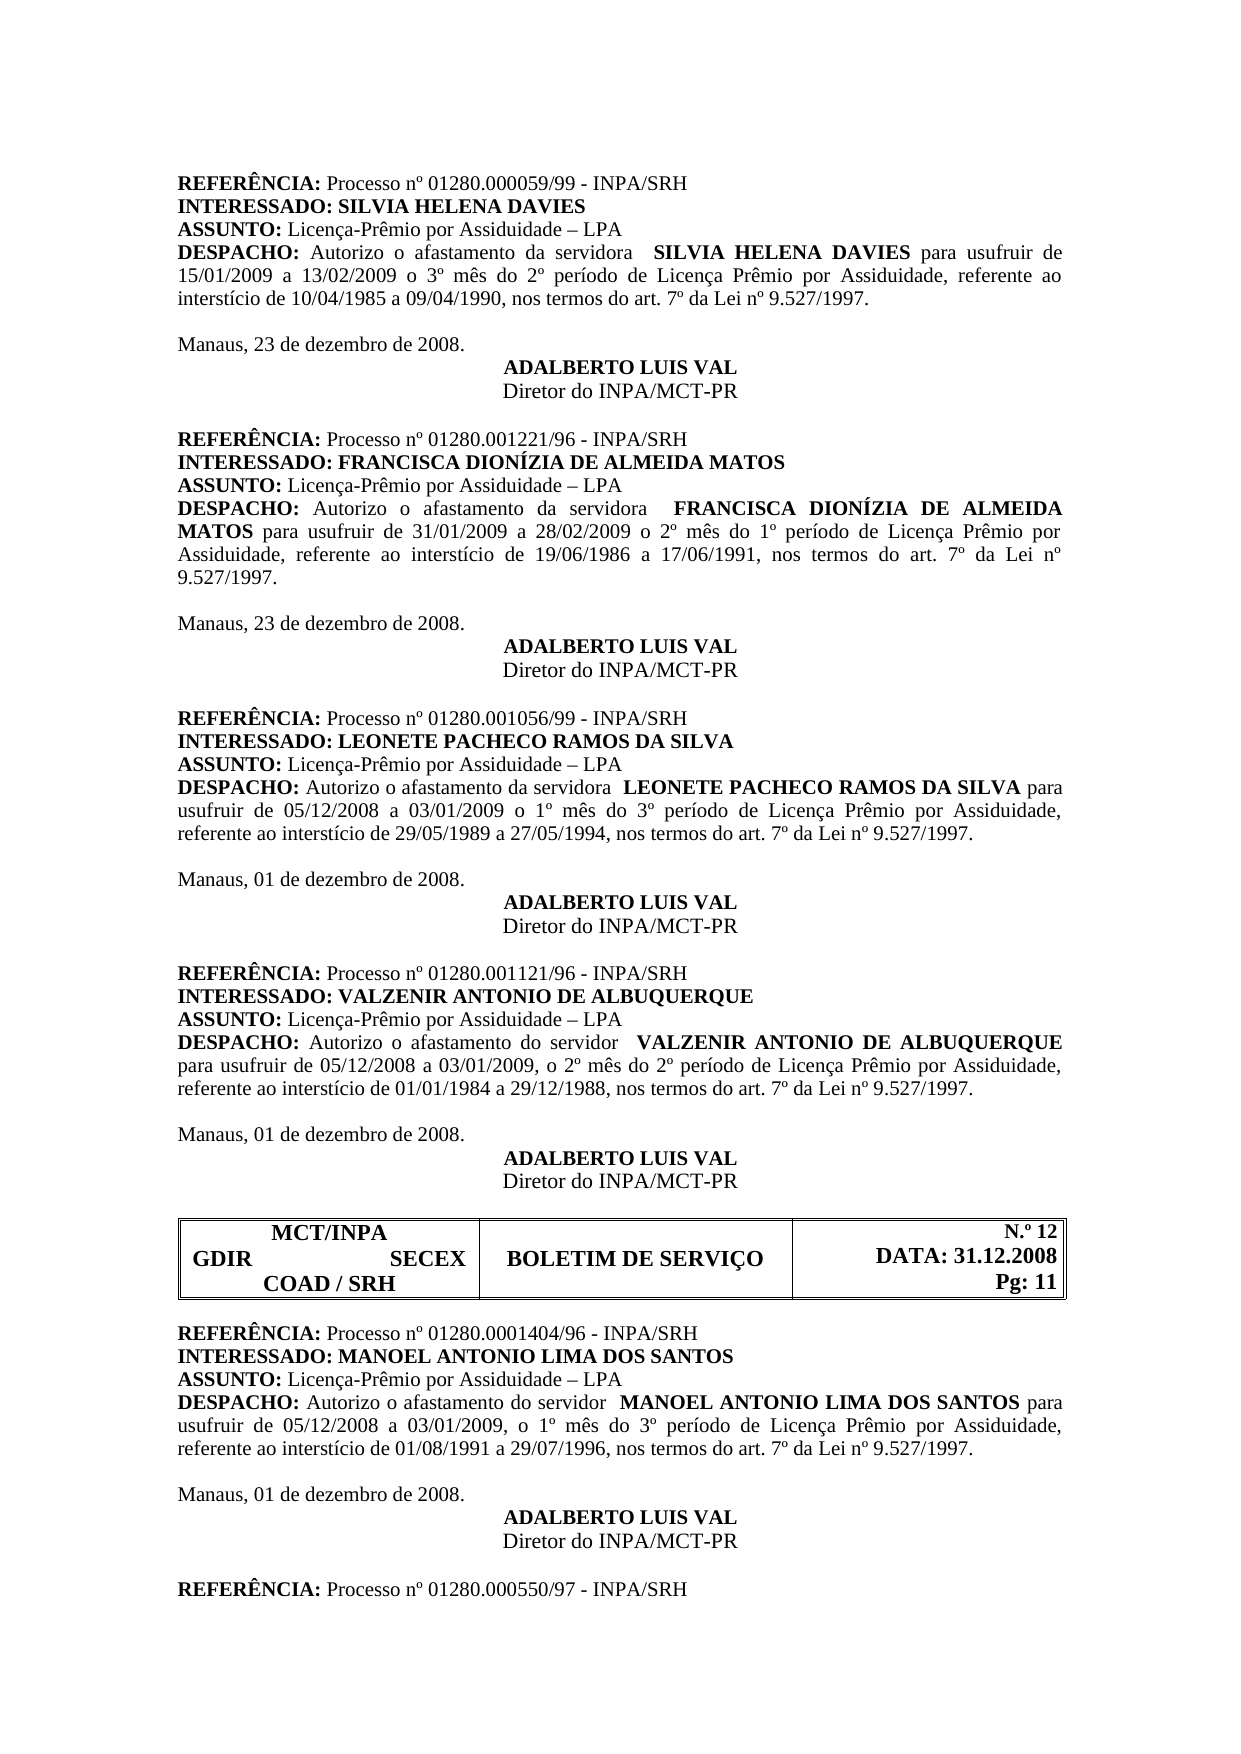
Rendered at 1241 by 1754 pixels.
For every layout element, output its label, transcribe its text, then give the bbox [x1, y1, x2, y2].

text Diretor do INPA/MCT-PR [177, 658, 1063, 682]
table_header MCT/INPA GDIR SECEX COAD / SRH [181, 1221, 479, 1297]
text INTERESSADO: VALZENIR ANTONIO DE ALBUQUERQUE [177, 985, 1063, 1008]
text INTERESSADO: MANOEL ANTONIO LIMA DOS SANTOS [177, 1345, 1063, 1368]
text Diretor do INPA/MCT-PR [177, 1529, 1063, 1553]
text REFERÊNCIA: Processo nº 01280.001221/96 - INPA/SRH [177, 428, 1063, 451]
text Manaus, 01 de dezembro de 2008. [177, 1123, 1063, 1146]
text REFERÊNCIA: Processo nº 01280.001056/99 - INPA/SRH [177, 706, 1063, 729]
text Diretor do INPA/MCT-PR [177, 1169, 1063, 1194]
text Diretor do INPA/MCT-PR [177, 914, 1063, 938]
text DESPACHO: Autorizo o afastamento da servidora SILVIA HELENA DAVIES para usufruir de 15/01/2009 a 13/02/2009 o 3º mês do 2º período de Licença Prêmio por Assiduidade, referente ao interstício de 10/04/1985 a 09/04/1990, nos termos do art. 7º da Lei nº 9.527/1997. [177, 241, 1063, 310]
text Diretor do INPA/MCT-PR [177, 379, 1063, 403]
text REFERÊNCIA: Processo nº 01280.001121/96 - INPA/SRH [177, 962, 1063, 985]
table_header N.º 12 DATA: 31.12.2008 Pg: 11 [793, 1221, 1063, 1297]
text DESPACHO: Autorizo o afastamento da servidora FRANCISCA DIONÍZIA DE ALMEIDA MATOS para usufruir de 31/01/2009 a 28/02/2009 o 2º mês do 1º período de Licença Prêmio por Assiduidade, referente ao interstício de 19/06/1986 a 17/06/1991, nos termos do art. 7º da Lei nº 9.527/1997. [177, 497, 1063, 589]
text Manaus, 01 de dezembro de 2008. [177, 868, 1063, 891]
text ADALBERTO LUIS VAL [177, 891, 1063, 914]
text ASSUNTO: Licença-Prêmio por Assiduidade – LPA [177, 474, 1063, 497]
text ADALBERTO LUIS VAL [177, 356, 1063, 379]
text ADALBERTO LUIS VAL [177, 635, 1063, 658]
table_header BOLETIM DE SERVIÇO [480, 1221, 792, 1297]
text Manaus, 01 de dezembro de 2008. [177, 1483, 1063, 1506]
text DESPACHO: Autorizo o afastamento do servidor VALZENIR ANTONIO DE ALBUQUERQUE para usufruir de 05/12/2008 a 03/01/2009, o 2º mês do 2º período de Licença Prêmio por Assiduidade, referente ao interstício de 01/01/1984 a 29/12/1988, nos termos do art. 7º da Lei nº 9.527/1997. [177, 1031, 1063, 1100]
text INTERESSADO: SILVIA HELENA DAVIES [177, 195, 1063, 218]
text Manaus, 23 de dezembro de 2008. [177, 333, 1063, 356]
text ASSUNTO: Licença-Prêmio por Assiduidade – LPA [177, 218, 1063, 241]
text ADALBERTO LUIS VAL [177, 1506, 1063, 1529]
text ASSUNTO: Licença-Prêmio por Assiduidade – LPA [177, 752, 1063, 776]
text ASSUNTO: Licença-Prêmio por Assiduidade – LPA [177, 1008, 1063, 1031]
text Manaus, 23 de dezembro de 2008. [177, 612, 1063, 635]
text INTERESSADO: LEONETE PACHECO RAMOS DA SILVA [177, 729, 1063, 752]
text INTERESSADO: FRANCISCA DIONÍZIA DE ALMEIDA MATOS [177, 451, 1063, 474]
text DESPACHO: Autorizo o afastamento do servidor MANOEL ANTONIO LIMA DOS SANTOS para usufruir de 05/12/2008 a 03/01/2009, o 1º mês do 3º período de Licença Prêmio por Assiduidade, referente ao interstício de 01/08/1991 a 29/07/1996, nos termos do art. 7º da Lei nº 9.527/1997. [177, 1391, 1063, 1460]
text DESPACHO: Autorizo o afastamento da servidora LEONETE PACHECO RAMOS DA SILVA para usufruir de 05/12/2008 a 03/01/2009 o 1º mês do 3º período de Licença Prêmio por Assiduidade, referente ao interstício de 29/05/1989 a 27/05/1994, nos termos do art. 7º da Lei nº 9.527/1997. [177, 776, 1063, 844]
text REFERÊNCIA: Processo nº 01280.000550/97 - INPA/SRH [177, 1578, 1063, 1601]
text REFERÊNCIA: Processo nº 01280.000059/99 - INPA/SRH [177, 172, 1063, 195]
text ASSUNTO: Licença-Prêmio por Assiduidade – LPA [177, 1368, 1063, 1391]
text REFERÊNCIA: Processo nº 01280.0001404/96 - INPA/SRH [177, 1322, 1063, 1345]
text ADALBERTO LUIS VAL [177, 1146, 1063, 1169]
